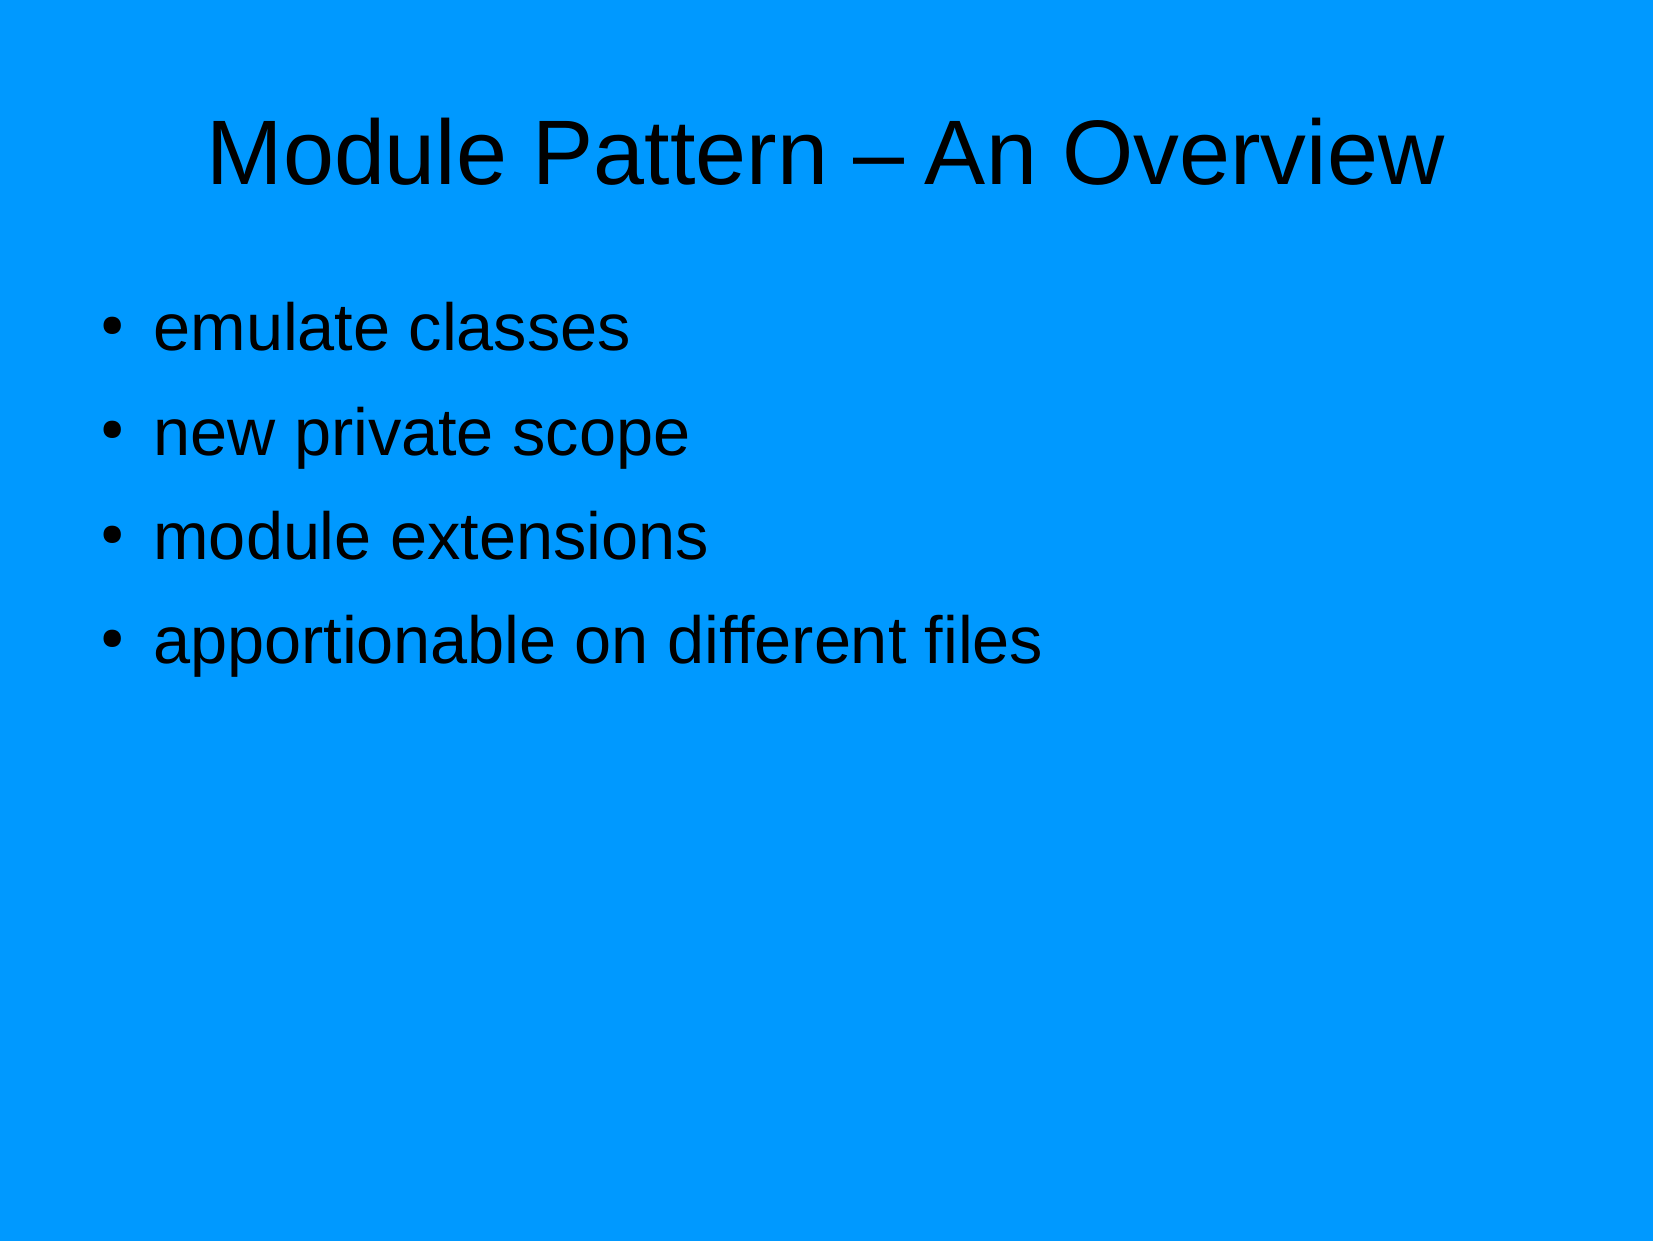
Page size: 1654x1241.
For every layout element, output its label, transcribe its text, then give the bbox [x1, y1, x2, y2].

title Module Pattern – An Overview [82, 49, 1571, 257]
list emulate classes new private scope module extensions apportionable on different files [82, 290, 1571, 1109]
